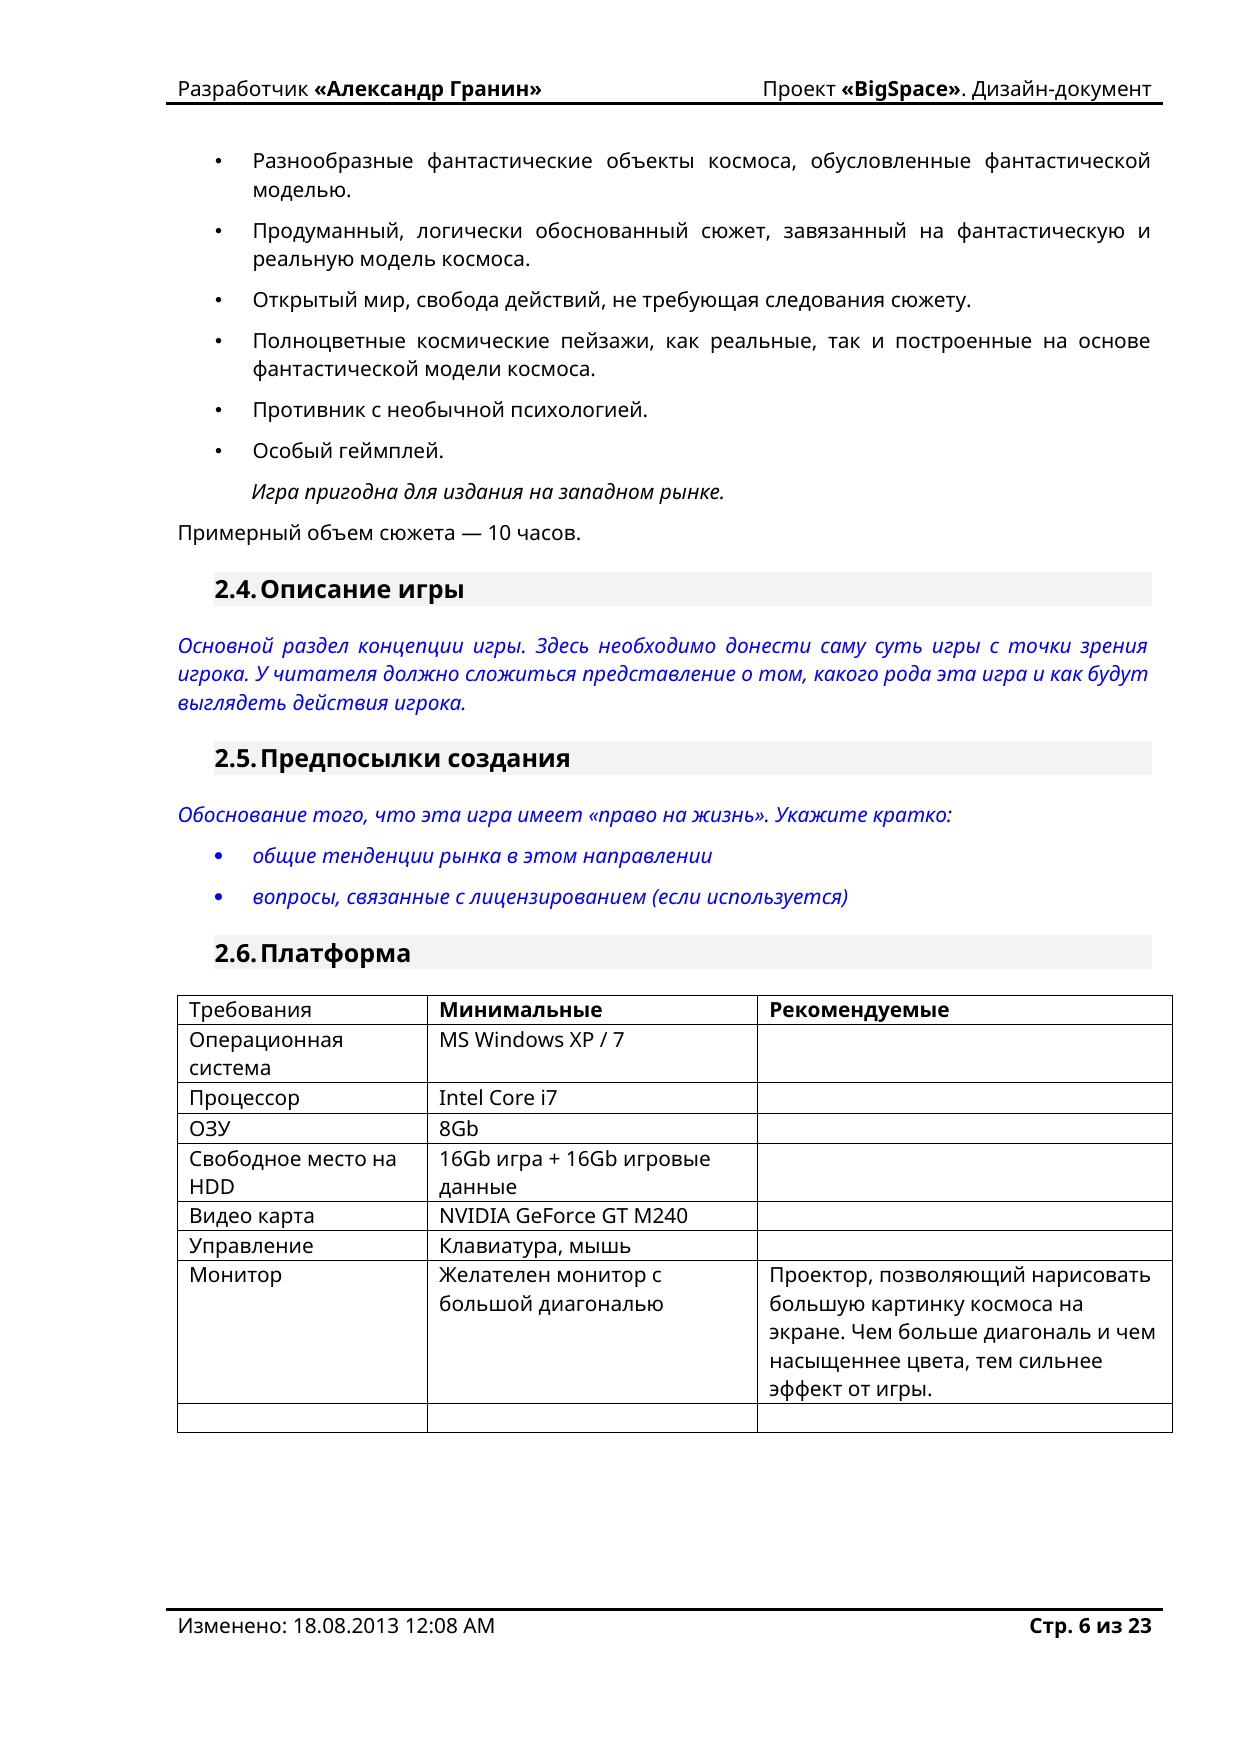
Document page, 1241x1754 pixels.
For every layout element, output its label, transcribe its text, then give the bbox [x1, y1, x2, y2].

table_cell Проектор, позволяющий нарисовать большую картинку космоса на экране. Чем больше диагональ и чем насыщеннее цвета, тем сильнее эффект от игры. [758, 1261, 1172, 1403]
table_cell [178, 1404, 427, 1432]
table_cell Желателен монитор с большой диагональю [428, 1261, 757, 1403]
table_header Требования [178, 996, 427, 1024]
table_cell [758, 1083, 1172, 1113]
list вопросы, связанные с лицензированием (если используется) [215, 882, 1152, 910]
table_cell Процессор [178, 1083, 427, 1113]
subtitle Описание игры [214, 572, 1152, 606]
text Основной раздел концепции игры. Здесь необходимо донести саму суть игры с точки зрения игрока. У читателя должно сложиться представление о том, какого рода эта игра и как будут выглядеть действия игрока. [177, 631, 1152, 716]
table_cell ОЗУ [178, 1114, 427, 1143]
text Игра пригодна для издания на западном рынке. [251, 477, 1152, 506]
table_cell Управление [178, 1231, 427, 1259]
list Разнообразные фантастические объекты космоса, обусловленные фантастической моделью. [215, 146, 1152, 203]
table_cell Монитор [178, 1261, 427, 1403]
table_cell [758, 1144, 1172, 1201]
list Особый геймплей. [215, 436, 1152, 465]
table_cell Клавиатура, мышь [428, 1231, 757, 1259]
table_cell MS Windows XP / 7 [428, 1025, 757, 1082]
table_cell NVIDIA GeForce GT M240 [428, 1202, 757, 1230]
list Продуманный, логически обоснованный сюжет, завязанный на фантастическую и реальную модель космоса. [215, 216, 1152, 273]
text Обоснование того, что эта игра имеет «право на жизнь». Укажите кратко: [177, 800, 1152, 828]
table_cell [428, 1404, 757, 1432]
table_cell [758, 1202, 1172, 1230]
table_cell [758, 1025, 1172, 1082]
table_cell 16Gb игра + 16Gb игровые данные [428, 1144, 757, 1201]
list общие тенденции рынка в этом направлении [215, 841, 1152, 869]
table_cell Видео карта [178, 1202, 427, 1230]
table_cell [758, 1404, 1172, 1432]
subtitle Предпосылки создания [214, 741, 1152, 775]
table_cell Intel Core i7 [428, 1083, 757, 1113]
list Полноцветные космические пейзажи, как реальные, так и построенные на основе фантастической модели космоса. [215, 326, 1152, 383]
table_cell Свободное место на HDD [178, 1144, 427, 1201]
table_cell [758, 1114, 1172, 1143]
table_cell [758, 1231, 1172, 1259]
table_header Минимальные [428, 996, 757, 1024]
text Примерный объем сюжета — 10 часов. [177, 518, 1152, 547]
subtitle Платформа [214, 935, 1152, 969]
list Противник с необычной психологией. [215, 395, 1152, 424]
table_cell 8Gb [428, 1114, 757, 1143]
table_cell Операционная система [178, 1025, 427, 1082]
list Открытый мир, свобода действий, не требующая следования сюжету. [215, 285, 1152, 313]
table_header Рекомендуемые [758, 996, 1172, 1024]
